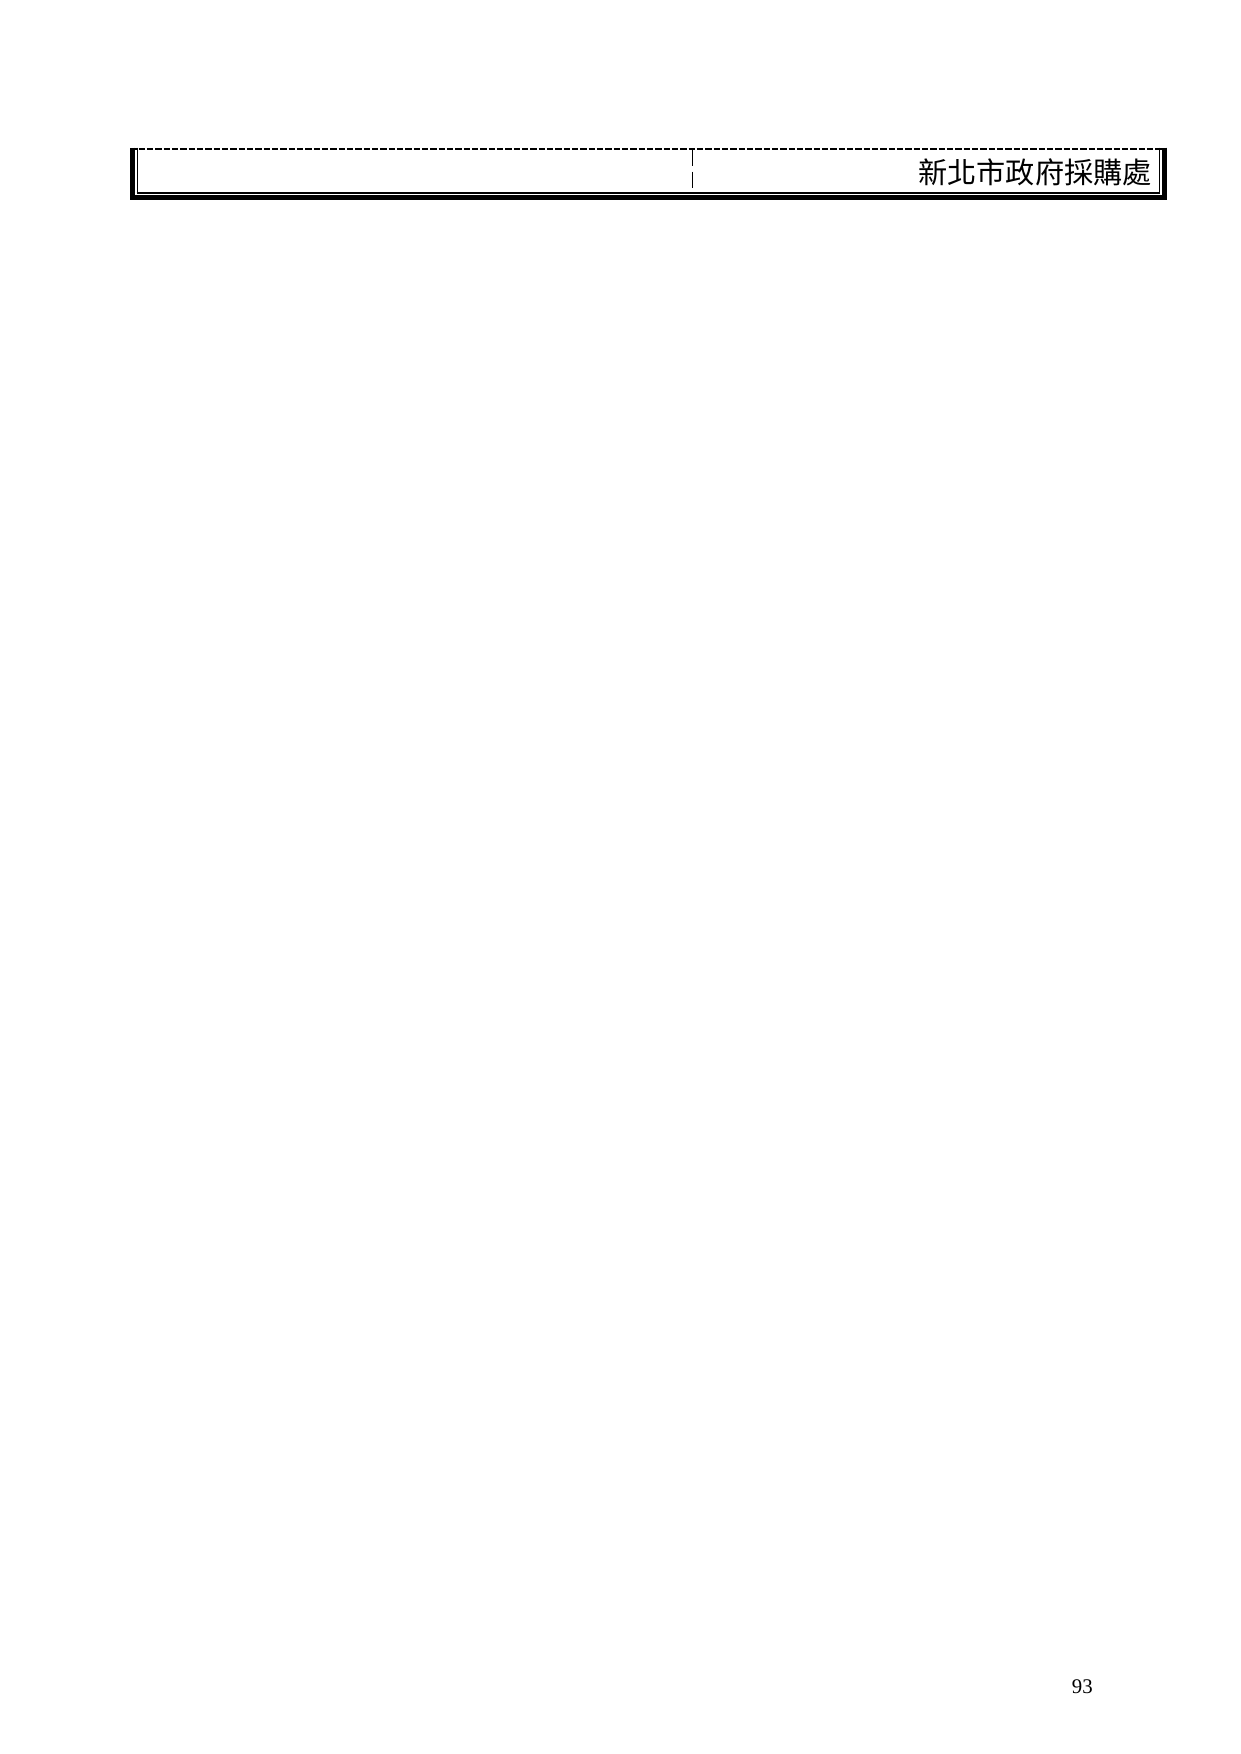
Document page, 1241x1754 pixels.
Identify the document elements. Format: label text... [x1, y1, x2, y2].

table_cell [138, 148, 693, 192]
table_cell 新北市政府採購處 [693, 148, 1159, 192]
